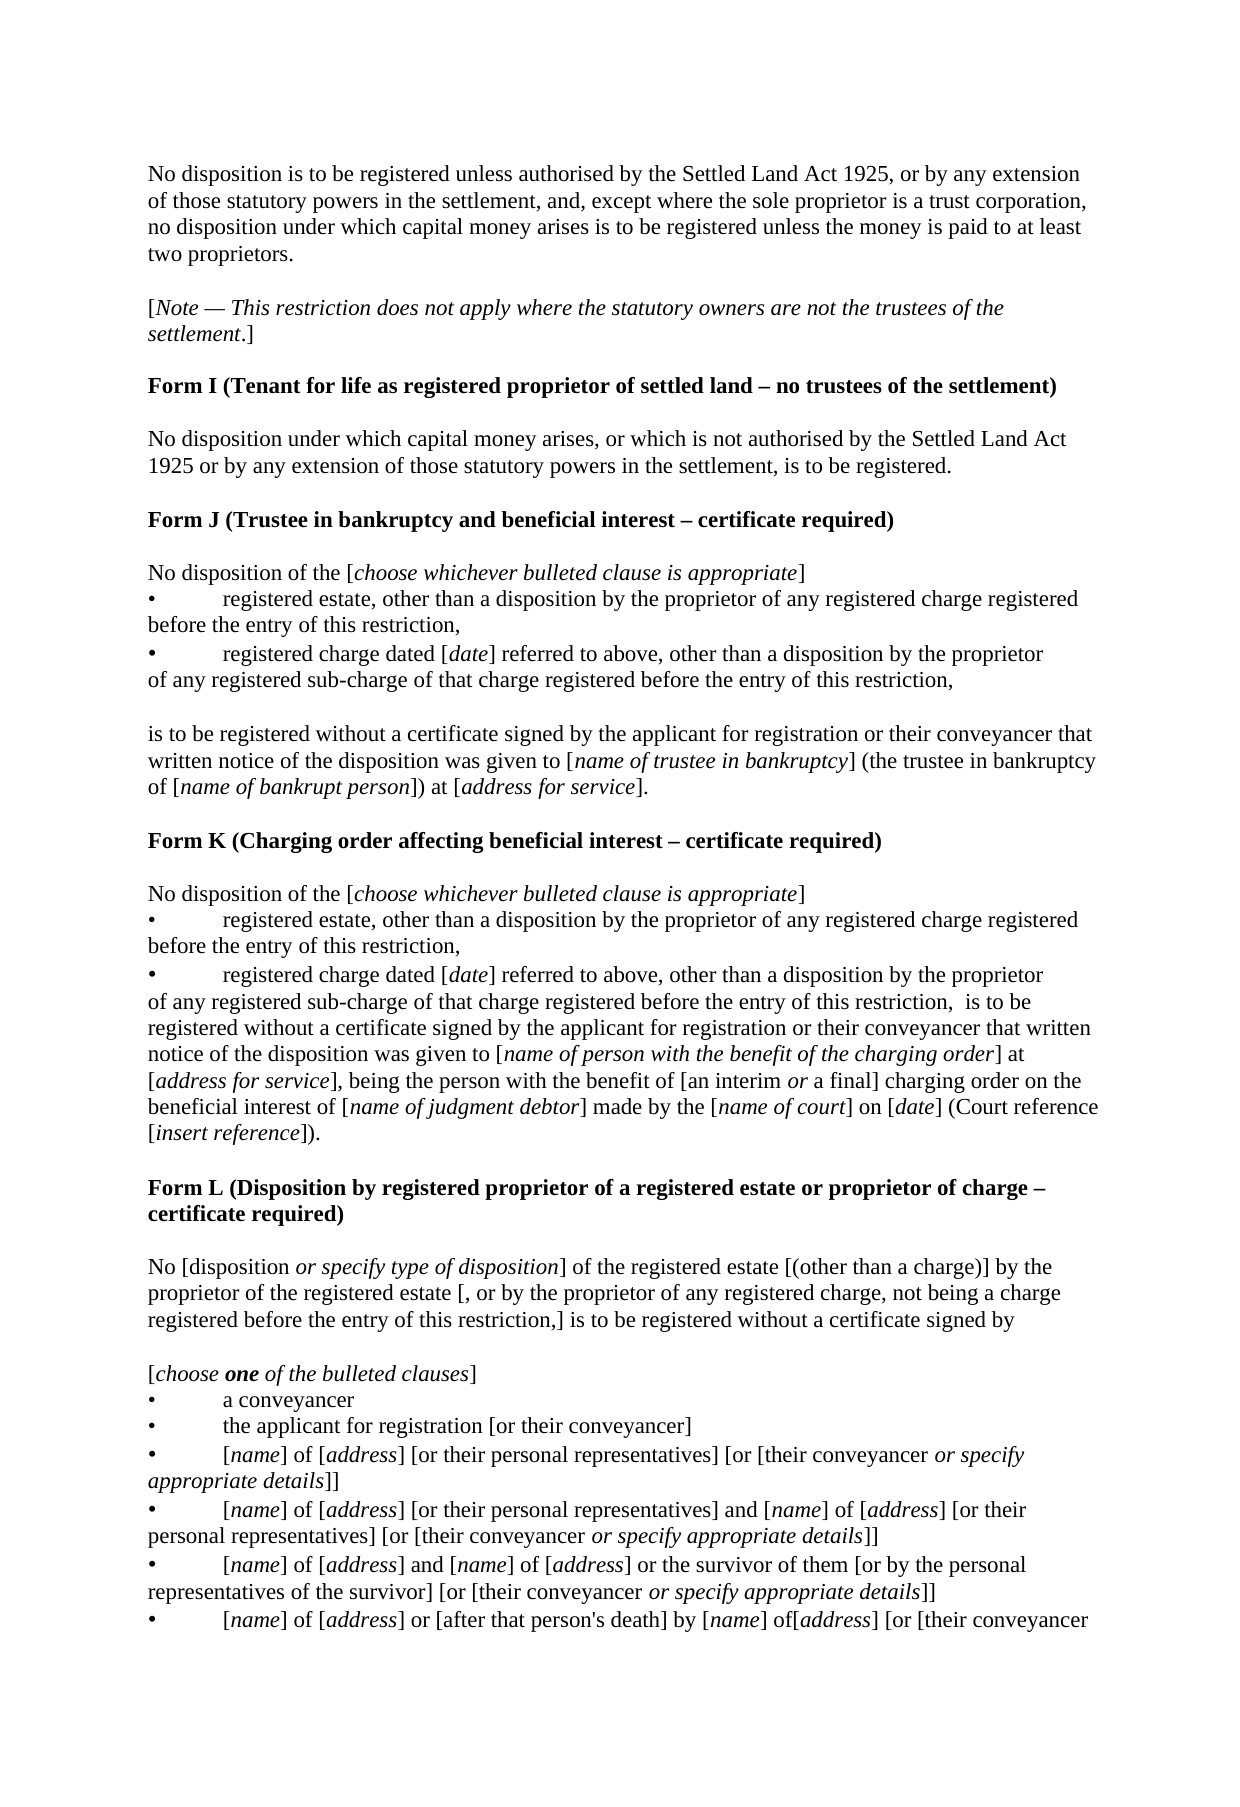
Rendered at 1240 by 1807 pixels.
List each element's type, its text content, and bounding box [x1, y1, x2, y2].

text [choose one of the bulleted clauses] [148, 1360, 1099, 1386]
text of any registered sub-charge of that charge registered before the entry of this restriction, is to be registered without a certificate signed by the applicant for registration or their conveyancer that written notice of the disposition was given to [name of person with the benefit of the charging order] at [address for service], being the person with the benefit of [an interim or a final] charging order on the beneficial interest of [name of judgment debtor] made by the [name of court] on [date] (Court reference [insert reference]). [148, 988, 1099, 1146]
list registered charge dated [date] referred to above, other than a disposition by the proprietor [148, 959, 1099, 988]
text No disposition is to be registered unless authorised by the Settled Land Act 1925, or by any extension of those statutory powers in the settlement, and, except where the sole proprietor is a trust corporation, no disposition under which capital money arises is to be registered unless the money is paid to at least two proprietors. [148, 161, 1090, 266]
text No [disposition or specify type of disposition] of the registered estate [(other than a charge)] by the proprietor of the registered estate [, or by the proprietor of any registered charge, not being a charge registered before the entry of this restriction,] is to be registered without a certificate signed by [148, 1253, 1078, 1332]
list registered estate, other than a disposition by the proprietor of any registered charge registered before the entry of this restriction, [148, 906, 1099, 959]
list a conveyancer [148, 1386, 1099, 1412]
text Form I (Tenant for life as registered proprietor of settled land – no trustees of the settlement) [148, 373, 1090, 399]
text No disposition of the [choose whichever bulleted clause is appropriate] [148, 558, 1099, 585]
list [name] of [address] or [after that person's death] by [name] of[address] [or [their conveyancer [148, 1604, 1099, 1633]
text No disposition under which capital money arises, or which is not authorised by the Settled Land Act 1925 or by any extension of those statutory powers in the settlement, is to be registered. [148, 425, 1068, 478]
text of any registered sub-charge of that charge registered before the entry of this restriction, [148, 666, 1099, 693]
text No disposition of the [choose whichever bulleted clause is appropriate] [148, 880, 1099, 906]
text [Note — This restriction does not apply where the statutory owners are not the trustees of the settlement.] [148, 293, 1090, 346]
list registered estate, other than a disposition by the proprietor of any registered charge registered before the entry of this restriction, [148, 585, 1099, 638]
list registered charge dated [date] referred to above, other than a disposition by the proprietor [148, 638, 1099, 666]
text Form L (Disposition by registered proprietor of a registered estate or proprietor of charge – certificate required) [148, 1173, 1048, 1227]
list [name] of [address] and [name] of [address] or the survivor of them [or by the personal representatives of the survivor] [or [their conveyancer or specify appropriate details]] [148, 1549, 1099, 1604]
list the applicant for registration [or their conveyancer] [148, 1412, 1099, 1439]
list [name] of [address] [or their personal representatives] and [name] of [address] [or their personal representatives] [or [their conveyancer or specify appropriate details]] [148, 1494, 1099, 1549]
subtitle Form J (Trustee in bankruptcy and beneficial interest – certificate required) [148, 506, 1099, 532]
text is to be registered without a certificate signed by the applicant for registration or their conveyancer that written notice of the disposition was given to [name of trustee in bankruptcy] (the trustee in bankruptcy of [name of bankrupt person]) at [address for service]. [148, 720, 1099, 799]
subtitle Form K (Charging order affecting beneficial interest – certificate required) [148, 827, 1099, 853]
list [name] of [address] [or their personal representatives] [or [their conveyancer or specify appropriate details]] [148, 1439, 1099, 1494]
